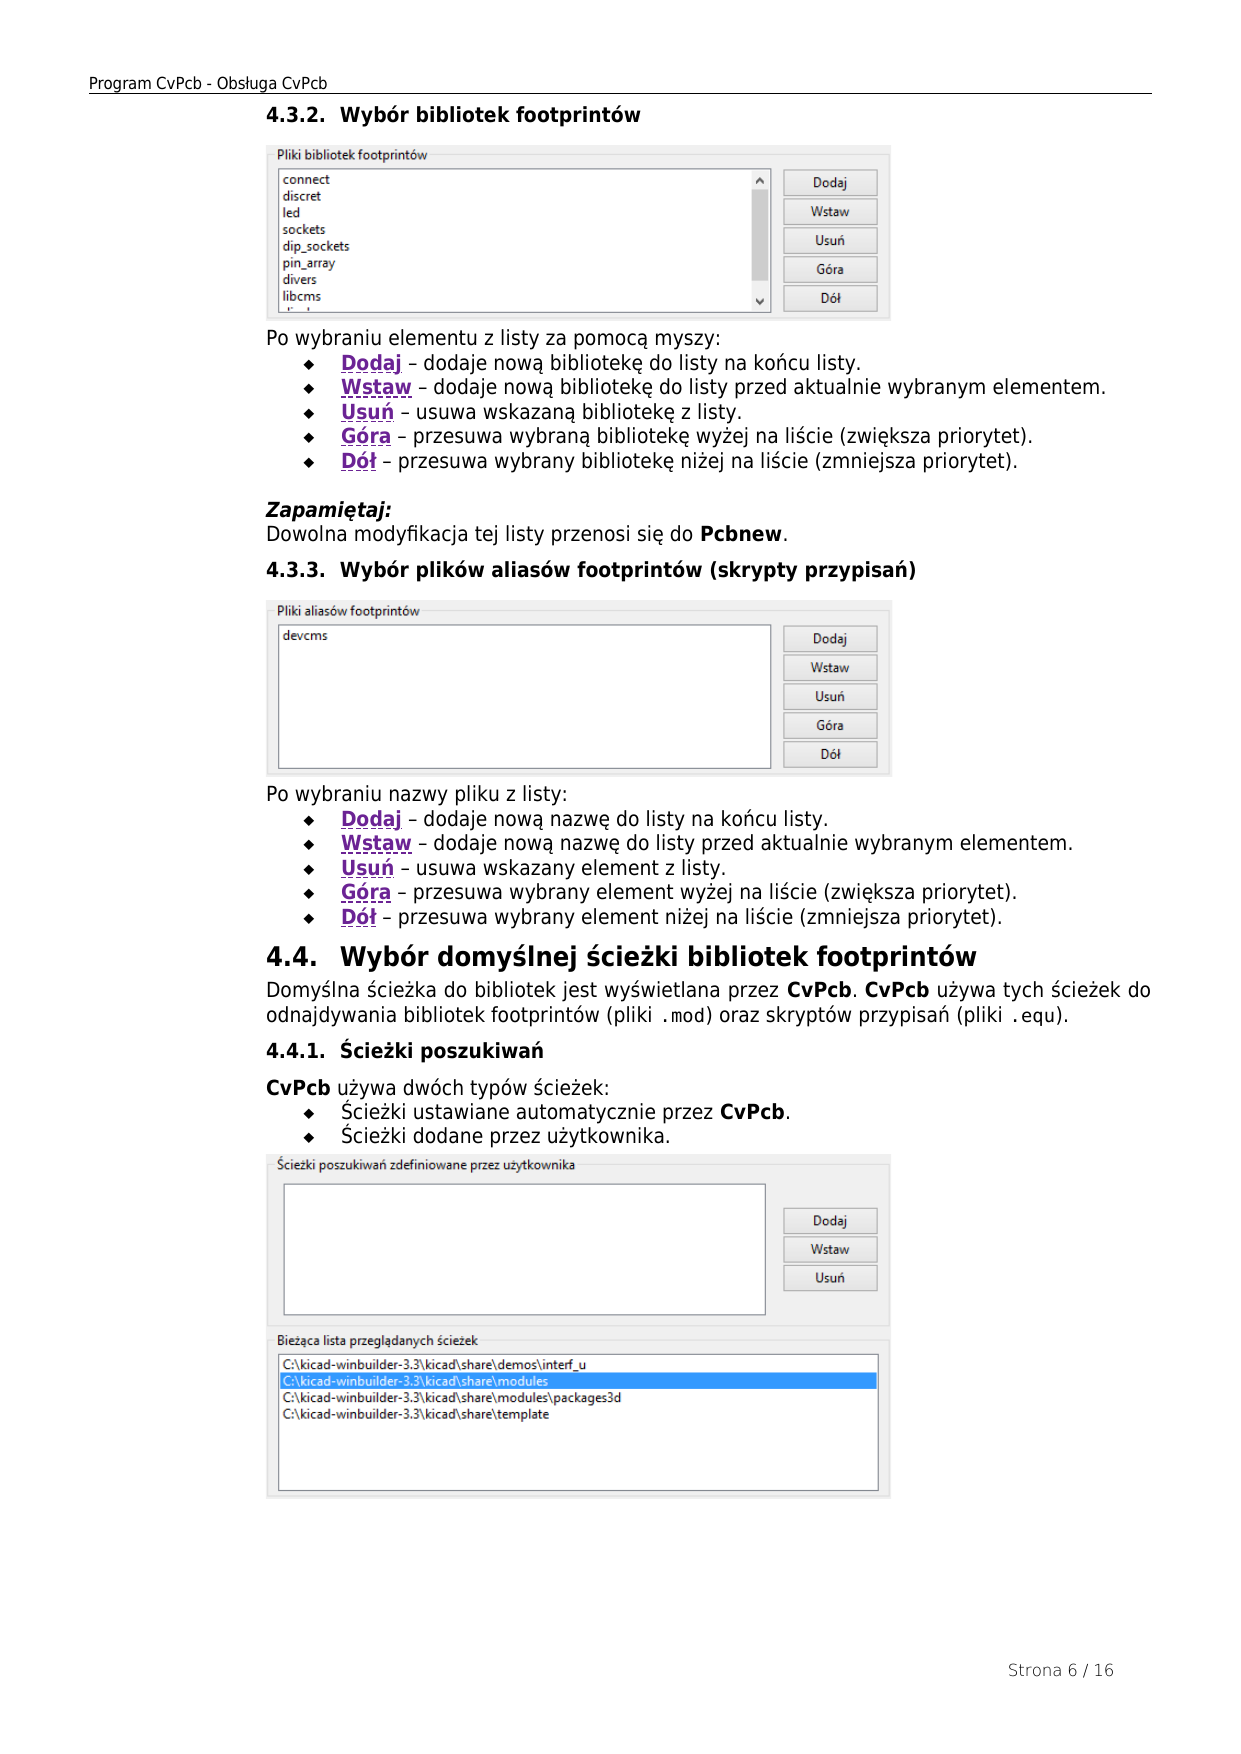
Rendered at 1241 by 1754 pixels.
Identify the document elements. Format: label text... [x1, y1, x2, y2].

list Dodaj – dodaje nową bibliotekę do listy na końcu listy. [303, 351, 1152, 375]
list Wstaw – dodaje nową bibliotekę do listy przed aktualnie wybranym elementem. [303, 375, 1152, 400]
list Usuń – usuwa wskazaną bibliotekę z listy. [303, 400, 1152, 424]
text Domyślna ścieżka do bibliotek jest wyświetlana przez CvPcb. CvPcb używa tych ścieżek do odnajdywania bibliotek footprintów (pliki .mod) oraz skryptów przypisań (pliki .equ). [266, 978, 1152, 1027]
list Ścieżki ustawiane automatycznie przez CvPcb. [303, 1100, 1152, 1124]
text Po wybraniu elementu z listy za pomocą myszy: [266, 326, 1152, 351]
text CvPcb używa dwóch typów ścieżek: [266, 1075, 1152, 1100]
list Ścieżki dodane przez użytkownika. [303, 1124, 1152, 1149]
subtitle Wybór plików aliasów footprintów (skrypty przypisań) [266, 558, 1152, 583]
list Dodaj – dodaje nową nazwę do listy na końcu listy. [303, 807, 1152, 831]
list Dół – przesuwa wybrany element niżej na liście (zmniejsza priorytet). [303, 905, 1152, 929]
list Góra – przesuwa wybraną bibliotekę wyżej na liście (zwiększa priorytet). [303, 424, 1152, 449]
text Dowolna modyfikacja tej listy przenosi się do Pcbnew. [266, 522, 1152, 547]
list Góra – przesuwa wybrany element wyżej na liście (zwiększa priorytet). [303, 880, 1152, 905]
text Po wybraniu nazwy pliku z listy: [266, 782, 1152, 807]
list Dół – przesuwa wybrany bibliotekę niżej na liście (zmniejsza priorytet). [303, 449, 1152, 473]
subtitle Wybór domyślnej ścieżki bibliotek footprintów [266, 941, 1152, 972]
list Wstaw – dodaje nową nazwę do listy przed aktualnie wybranym elementem. [303, 831, 1152, 856]
subtitle Ścieżki poszukiwań [266, 1039, 1152, 1064]
subtitle Wybór bibliotek footprintów [266, 103, 1152, 128]
text Zapamiętaj: [266, 498, 1152, 522]
list Usuń – usuwa wskazany element z listy. [303, 856, 1152, 880]
